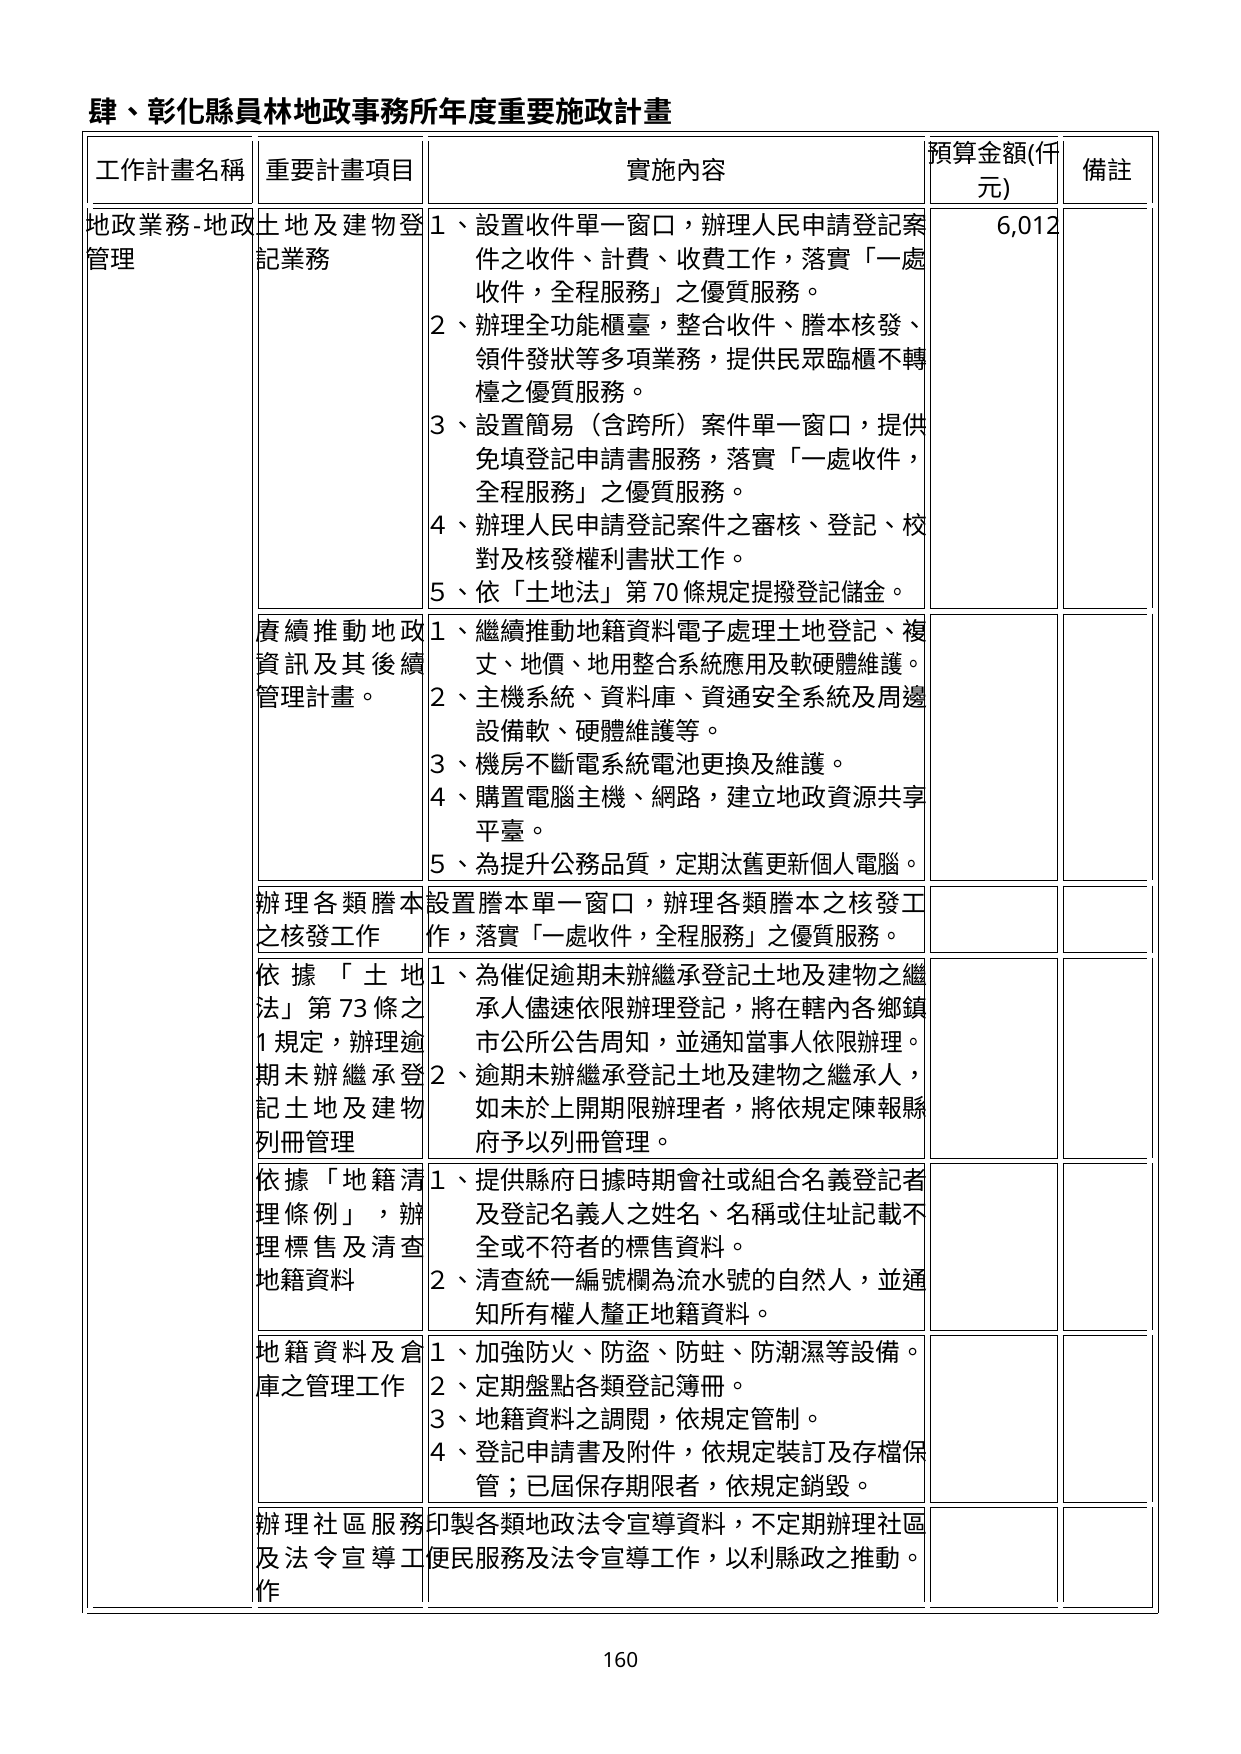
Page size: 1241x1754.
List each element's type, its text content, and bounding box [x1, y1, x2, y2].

table_cell [931, 887, 1057, 952]
table_cell [927, 1158, 1060, 1330]
table_cell [1060, 952, 1155, 1158]
table_cell [1060, 1158, 1155, 1330]
table_cell 地政業務-地政管理 [85, 203, 255, 1607]
table_cell １、提供縣府日據時期會社或組合名義登記者及登記名義人之姓名、名稱或住址記載不全或不符者的標售資料。 ２、清查統一編號欄為流水號的自然人，並通知所有權人釐正地籍資料。 [425, 1158, 927, 1330]
table_cell [1060, 1330, 1155, 1502]
table_cell 辦理各類謄本之核發工作 [255, 880, 425, 952]
table_header 備註 [1060, 132, 1155, 203]
table_cell [931, 615, 1057, 880]
table_cell 賡續推動地政資訊及其後續管理計畫。 [255, 608, 425, 880]
table_cell 印製各類地政法令宣導資料，不定期辦理社區便民服務及法令宣導工作，以利縣政之推動。 [425, 1502, 927, 1607]
table_cell 依據「土地法」第73條之1規定，辦理逾期未辦繼承登記土地及建物列冊管理 [255, 952, 425, 1158]
table_cell [931, 1164, 1057, 1330]
table_cell 土地及建物登記業務 [255, 203, 425, 608]
table_cell 設置謄本單一窗口，辦理各類謄本之核發工作，落實「一處收件，全程服務」之優質服務。 [425, 880, 927, 952]
table_cell [931, 1336, 1057, 1502]
table_cell 辦理社區服務及法令宣導工作 [255, 1502, 425, 1607]
table_cell [927, 952, 1060, 1158]
table_header 實施內容 [425, 132, 927, 203]
table_header 預算金額(仟元) [927, 132, 1060, 203]
table_cell [1060, 880, 1155, 952]
table_cell [927, 1330, 1060, 1502]
table_cell 地籍資料及倉庫之管理工作 [255, 1330, 425, 1502]
table_cell [927, 880, 1060, 952]
table_cell 依據「地籍清理條例」，辦理標售及清查地籍資料 [255, 1158, 425, 1330]
table_header 重要計畫項目 [255, 132, 425, 203]
table_header 工作計畫名稱 [85, 132, 255, 203]
table_cell [927, 1502, 1060, 1607]
table_cell [1060, 203, 1155, 608]
text 肆、彰化縣員林地政事務所年度重要施政計畫 [89, 89, 1152, 131]
table_cell １、為催促逾期未辦繼承登記土地及建物之繼承人儘速依限辦理登記，將在轄內各鄉鎮市公所公告周知，並通知當事人依限辦理。 ２、逾期未辦繼承登記土地及建物之繼承人，如未於上開期限辦理者，將依規定陳報縣府予以列冊管理。 [425, 952, 927, 1158]
table_cell [1060, 1502, 1155, 1607]
table_cell 6,012 [927, 203, 1060, 608]
table_cell １、繼續推動地籍資料電子處理土地登記、複丈、地價、地用整合系統應用及軟硬體維護。 ２、主機系統、資料庫、資通安全系統及周邊設備軟、硬體維護等。 ３、機房不斷電系統電池更換及維護。 ４、購置電腦主機、網路，建立地政資源共享平臺。 ５、為提升公務品質，定期汰舊更新個人電腦。 [425, 608, 927, 880]
table_cell [927, 608, 1060, 880]
table_cell [1060, 608, 1155, 880]
table_cell １、加強防火、防盜、防蛀、防潮濕等設備。 ２、定期盤點各類登記簿冊。 ３、地籍資料之調閱，依規定管制。 ４、登記申請書及附件，依規定裝訂及存檔保管；已屆保存期限者，依規定銷毀。 [425, 1330, 927, 1502]
table_cell [931, 959, 1057, 1158]
table_cell １、設置收件單一窗口，辦理人民申請登記案件之收件、計費、收費工作，落實「一處收件，全程服務」之優質服務。 ２、辦理全功能櫃臺，整合收件、謄本核發、領件發狀等多項業務，提供民眾臨櫃不轉檯之優質服務。 ３、設置簡易（含跨所）案件單一窗口，提供免填登記申請書服務，落實「一處收件，全程服務」之優質服務。 ４、辦理人民申請登記案件之審核、登記、校對及核發權利書狀工作。 ５、依「土地法」第70條規定提撥登記儲金。 [425, 203, 927, 608]
